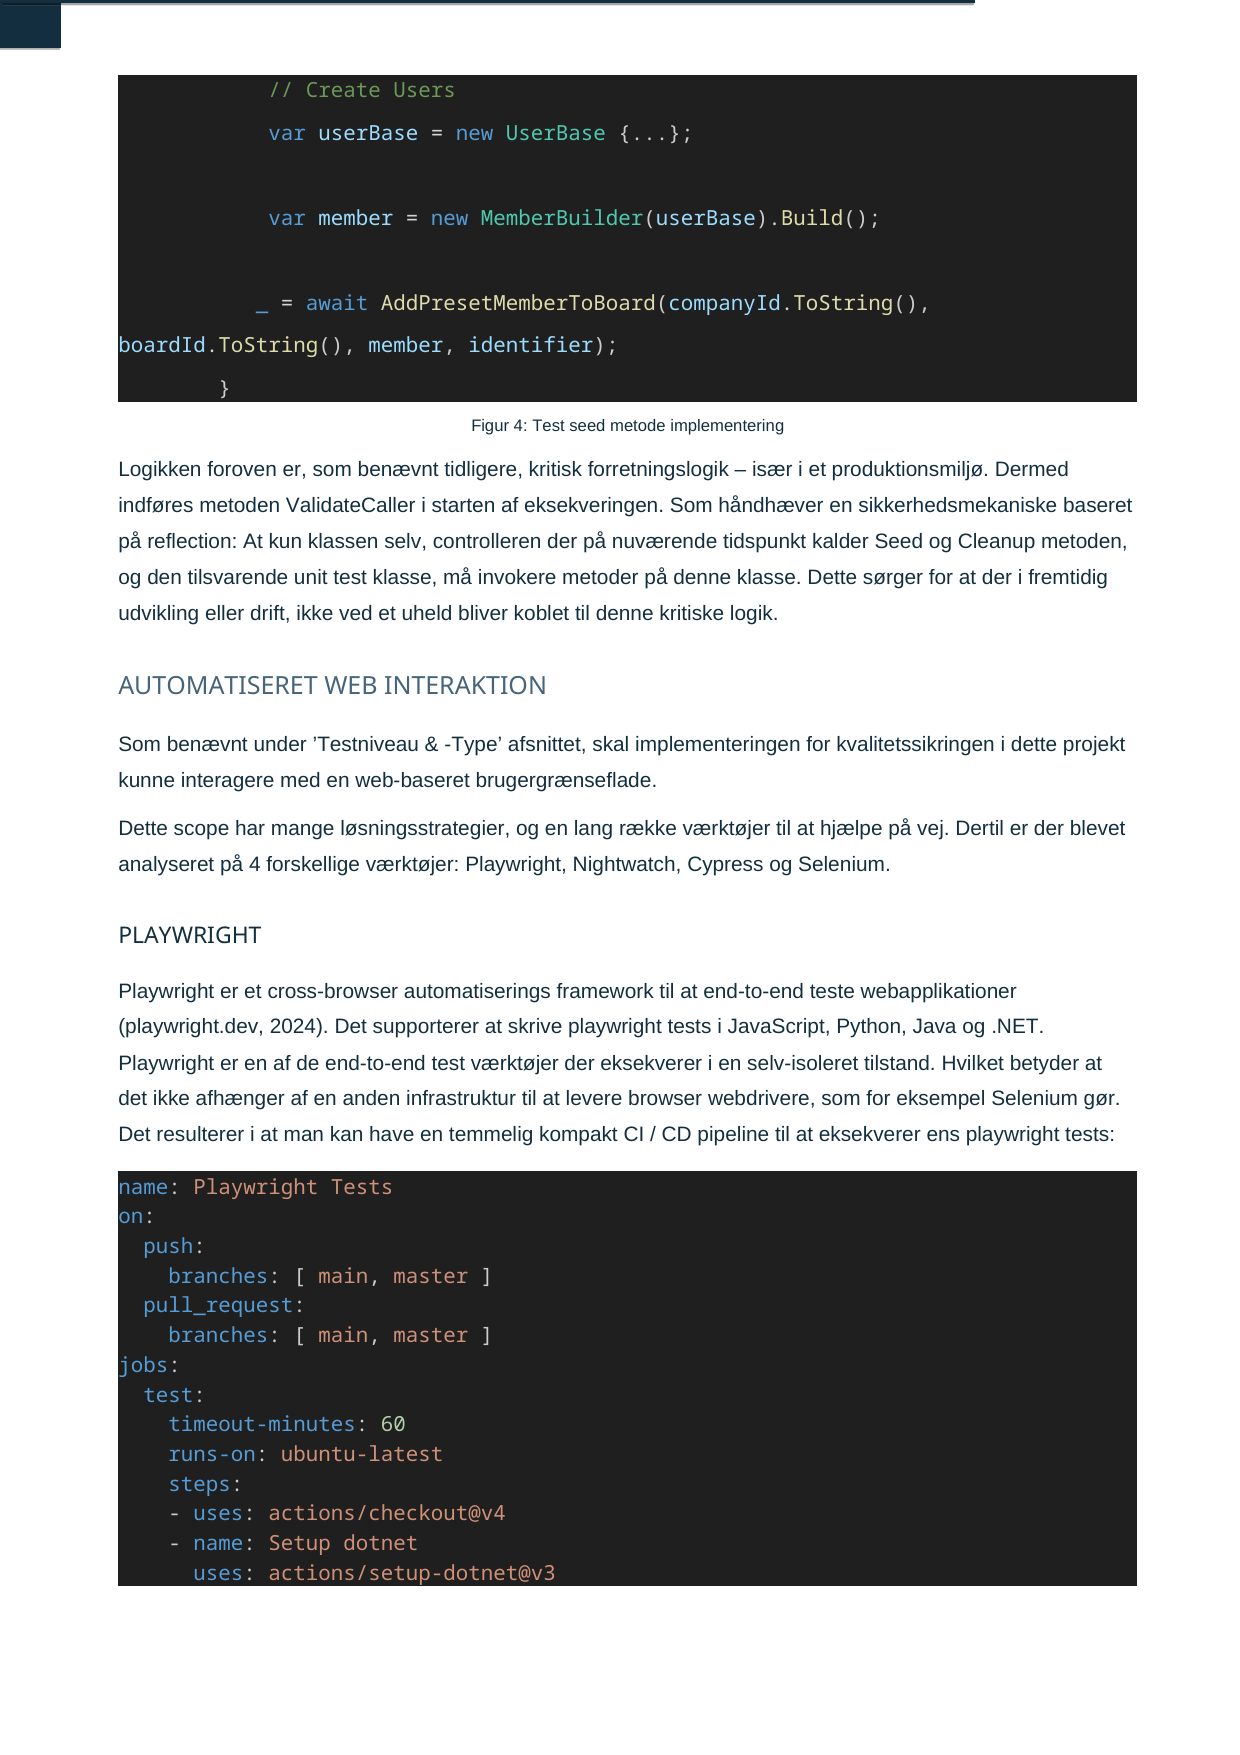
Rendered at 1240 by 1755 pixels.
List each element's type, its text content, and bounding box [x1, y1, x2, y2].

text - uses: actions/checkout@v4 [118, 1497, 1137, 1527]
text on: [118, 1200, 1137, 1230]
text Playwright er et cross-browser automatiserings framework til at end-to-end teste webapplikationer (playwright.dev, 2024). Det supporterer at skrive playwright tests i JavaScript, Python, Java og .NET. Playwright er en af de end-to-end test værktøjer der eksekverer i en selv-isoleret tilstand. Hvilket betyder at det ikke afhænger af en anden infrastruktur til at levere browser webdrivere, som for eksempel Selenium gør. Det resulterer i at man kan have en temmelig kompakt CI / CD pipeline til at eksekverer ens playwright tests: [118, 978, 1137, 1146]
text branches: [ main, master ] [118, 1260, 1137, 1289]
text test: [118, 1378, 1137, 1408]
text branches: [ main, master ] [118, 1319, 1137, 1349]
text _ = await AddPresetMemberToBoard(companyId.ToString(), boardId.ToString(), member, identifier); [118, 288, 1137, 359]
subtitle Automatiseret Web Interaktion [118, 668, 1137, 702]
text // Create Users [118, 75, 1137, 103]
text push: [118, 1230, 1137, 1260]
text Logikken foroven er, som benævnt tidligere, kritisk forretningslogik – især i et produktionsmiljø. Dermed indføres metoden ValidateCaller i starten af eksekveringen. Som håndhæver en sikkerhedsmekaniske baseret på reflection: At kun klassen selv, controlleren der på nuværende tidspunkt kalder Seed og Cleanup metoden, og den tilsvarende unit test klasse, må invokere metoder på denne klasse. Dette sørger for at der i fremtidig udvikling eller drift, ikke ved et uheld bliver koblet til denne kritiske logik. [118, 457, 1137, 625]
text timeout-minutes: 60 [118, 1408, 1137, 1438]
text - name: Setup dotnet [118, 1527, 1137, 1557]
text var member = new MemberBuilder(userBase).Build(); [118, 203, 1137, 231]
text name: Playwright Tests [118, 1171, 1137, 1200]
text } [118, 373, 1137, 402]
text Figur 4: Test seed metode implementering [118, 416, 1137, 435]
subtitle Playwright [118, 919, 1137, 950]
text runs-on: ubuntu-latest [118, 1438, 1137, 1467]
text steps: [118, 1467, 1137, 1497]
text uses: actions/setup-dotnet@v3 [118, 1557, 1137, 1586]
text Som benævnt under ’Testniveau & -Type’ afsnittet, skal implementeringen for kvalitetssikringen i dette projekt kunne interagere med en web-baseret brugergrænseflade. [118, 732, 1137, 791]
text jobs: [118, 1349, 1137, 1378]
text var userBase = new UserBase {...}; [118, 118, 1137, 146]
text pull_request: [118, 1289, 1137, 1319]
text Dette scope har mange løsningsstrategier, og en lang række værktøjer til at hjælpe på vej. Dertil er der blevet analyseret på 4 forskellige værktøjer: Playwright, Nightwatch, Cypress og Selenium. [118, 816, 1137, 876]
